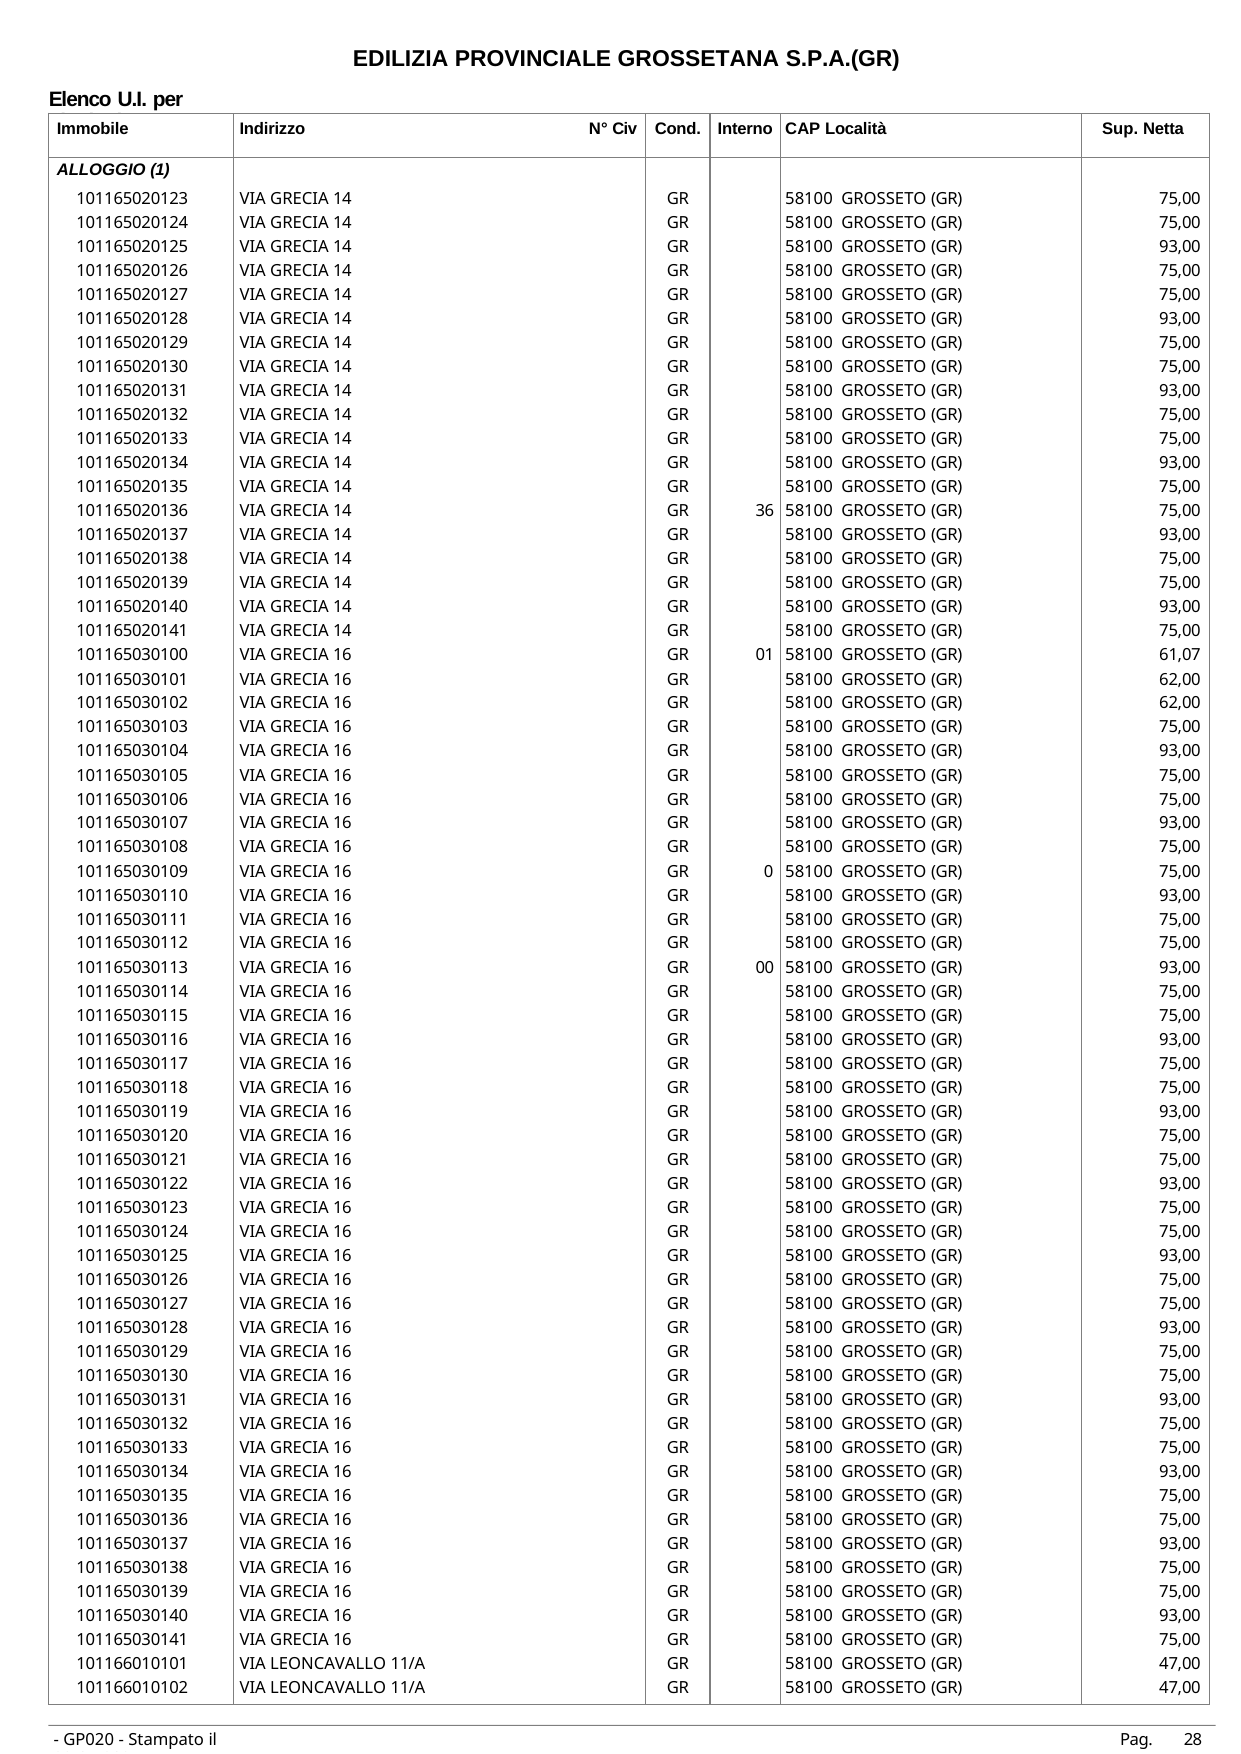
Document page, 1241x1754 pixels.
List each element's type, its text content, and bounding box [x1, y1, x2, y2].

table_cell [711, 714, 780, 738]
table_cell 62,00 [1082, 666, 1209, 690]
table_cell VIA GRECIA 16 [234, 1627, 645, 1651]
table_cell VIA GRECIA 16 [234, 1218, 645, 1242]
table_cell 101165020126 [49, 258, 233, 282]
table_cell [711, 234, 780, 258]
table_cell VIA GRECIA 16 [234, 978, 645, 1002]
table_cell 101165020137 [49, 522, 233, 546]
table_cell [711, 450, 780, 474]
table_cell 101165020133 [49, 426, 233, 450]
table_cell [711, 666, 780, 690]
table_cell 58100 GROSSETO (GR) [781, 1050, 1081, 1074]
table_cell VIA GRECIA 16 [234, 1194, 645, 1218]
table_cell VIA GRECIA 14 [234, 210, 645, 234]
table_cell 75,00 [1082, 354, 1209, 378]
table_cell 101165030110 [49, 882, 233, 906]
table_cell 101165020128 [49, 306, 233, 330]
table_cell [646, 158, 709, 184]
table_cell 58100 GROSSETO (GR) [781, 306, 1081, 330]
table_cell 58100 GROSSETO (GR) [781, 1651, 1081, 1674]
table_cell 58100 GROSSETO (GR) [781, 906, 1081, 930]
table_cell 58100 GROSSETO (GR) [781, 1266, 1081, 1290]
table_cell [711, 258, 780, 282]
table_cell 101165020140 [49, 594, 233, 618]
table_cell VIA GRECIA 16 [234, 1435, 645, 1458]
table_cell 58100 GROSSETO (GR) [781, 1122, 1081, 1146]
table_cell 101165030104 [49, 738, 233, 762]
table_cell VIA GRECIA 16 [234, 1266, 645, 1290]
table_cell [711, 1651, 780, 1674]
table_cell 93,00 [1082, 1098, 1209, 1122]
table_cell VIA GRECIA 14 [234, 450, 645, 474]
table_cell [711, 546, 780, 570]
table_cell 101166010102 [49, 1675, 233, 1704]
table_cell VIA GRECIA 14 [234, 378, 645, 402]
table_cell 75,00 [1082, 930, 1209, 954]
table_cell VIA GRECIA 16 [234, 1483, 645, 1506]
table_cell 58100 GROSSETO (GR) [781, 258, 1081, 282]
table_cell 101165030136 [49, 1506, 233, 1531]
table_cell 93,00 [1082, 234, 1209, 258]
table_cell 75,00 [1082, 402, 1209, 426]
table_cell 58100 GROSSETO (GR) [781, 954, 1081, 978]
table_cell VIA GRECIA 16 [234, 1603, 645, 1627]
table_cell 101165030141 [49, 1627, 233, 1651]
table_cell VIA GRECIA 16 [234, 642, 645, 666]
table_cell 58100 GROSSETO (GR) [781, 1170, 1081, 1194]
table_cell 93,00 [1082, 1603, 1209, 1627]
table_cell GR [646, 546, 709, 570]
table_cell 75,00 [1082, 1627, 1209, 1651]
table_cell 93,00 [1082, 882, 1209, 906]
table_cell [711, 1555, 780, 1578]
table_cell [711, 810, 780, 834]
table_cell 58100 GROSSETO (GR) [781, 378, 1081, 402]
table_cell GR [646, 1651, 709, 1674]
table_header Immobile [49, 114, 233, 157]
table_cell 75,00 [1082, 906, 1209, 930]
table_cell 101165030131 [49, 1386, 233, 1410]
table_cell [711, 1483, 780, 1506]
table_cell 101165020130 [49, 354, 233, 378]
table_cell [711, 1194, 780, 1218]
table_cell 101165030105 [49, 762, 233, 786]
table_cell [711, 402, 780, 426]
table_cell [711, 1579, 780, 1602]
table_cell 101165030119 [49, 1098, 233, 1122]
table_cell [711, 978, 780, 1002]
table_cell VIA GRECIA 14 [234, 330, 645, 354]
table_cell 58100 GROSSETO (GR) [781, 1483, 1081, 1506]
table_cell [711, 1675, 780, 1704]
table_cell 93,00 [1082, 1314, 1209, 1338]
table_cell VIA GRECIA 16 [234, 786, 645, 810]
table_cell 93,00 [1082, 378, 1209, 402]
table_cell VIA GRECIA 16 [234, 1098, 645, 1122]
table_cell GR [646, 1531, 709, 1554]
table_cell 101165030139 [49, 1579, 233, 1602]
table_cell 75,00 [1082, 1218, 1209, 1242]
table_cell VIA GRECIA 14 [234, 618, 645, 642]
table_cell GR [646, 906, 709, 930]
table_cell GR [646, 1266, 709, 1290]
table_cell [711, 184, 780, 210]
table_cell [711, 522, 780, 546]
table_cell VIA GRECIA 16 [234, 1314, 645, 1338]
table_cell 75,00 [1082, 1290, 1209, 1314]
table_cell 75,00 [1082, 258, 1209, 282]
table_cell 75,00 [1082, 330, 1209, 354]
table_cell GR [646, 426, 709, 450]
table_cell 58100 GROSSETO (GR) [781, 522, 1081, 546]
table_cell GR [646, 1050, 709, 1074]
table_cell 62,00 [1082, 690, 1209, 714]
table_cell GR [646, 1290, 709, 1314]
table_cell VIA GRECIA 16 [234, 690, 645, 714]
table_cell GR [646, 474, 709, 498]
table_cell GR [646, 618, 709, 642]
table_cell VIA GRECIA 14 [234, 474, 645, 498]
table_cell [711, 570, 780, 594]
table_cell 58100 GROSSETO (GR) [781, 1002, 1081, 1026]
table_cell 101166010101 [49, 1651, 233, 1674]
table_cell VIA GRECIA 14 [234, 184, 645, 210]
table_cell VIA GRECIA 16 [234, 1290, 645, 1314]
table_cell 58100 GROSSETO (GR) [781, 1363, 1081, 1386]
table_cell GR [646, 810, 709, 834]
table_cell [711, 618, 780, 642]
table_cell 58100 GROSSETO (GR) [781, 690, 1081, 714]
table_cell [711, 426, 780, 450]
table_cell 58100 GROSSETO (GR) [781, 426, 1081, 450]
table_header Sup. Netta [1082, 114, 1209, 157]
table_cell 75,00 [1082, 786, 1209, 810]
table_cell [711, 1170, 780, 1194]
table_cell GR [646, 1026, 709, 1050]
table_cell [711, 1531, 780, 1554]
table_cell 93,00 [1082, 810, 1209, 834]
table_cell 101165020139 [49, 570, 233, 594]
table_cell 75,00 [1082, 210, 1209, 234]
table_cell VIA GRECIA 16 [234, 1363, 645, 1386]
table_cell [711, 1603, 780, 1627]
table_cell 75,00 [1082, 1339, 1209, 1362]
table_cell VIA GRECIA 14 [234, 546, 645, 570]
table_cell VIA GRECIA 16 [234, 1122, 645, 1146]
table_cell GR [646, 234, 709, 258]
table_cell [781, 158, 1081, 184]
table_cell ALLOGGIO (1) [49, 158, 233, 184]
table_cell 58100 GROSSETO (GR) [781, 1410, 1081, 1434]
table_cell 75,00 [1082, 714, 1209, 738]
table_cell [711, 594, 780, 618]
table_cell 101165030138 [49, 1555, 233, 1578]
table_cell 93,00 [1082, 1386, 1209, 1410]
table_cell 58100 GROSSETO (GR) [781, 330, 1081, 354]
table_cell GR [646, 1002, 709, 1026]
table_cell 101165030101 [49, 666, 233, 690]
table_cell GR [646, 1122, 709, 1146]
table_cell 101165020135 [49, 474, 233, 498]
table_cell VIA GRECIA 16 [234, 666, 645, 690]
table_cell 58100 GROSSETO (GR) [781, 1675, 1081, 1704]
table_cell 101165020132 [49, 402, 233, 426]
table_cell 101165030111 [49, 906, 233, 930]
table_cell 75,00 [1082, 1483, 1209, 1506]
table_cell 93,00 [1082, 1243, 1209, 1266]
table_cell 58100 GROSSETO (GR) [781, 1314, 1081, 1338]
table_cell GR [646, 1506, 709, 1531]
table_cell [711, 1410, 780, 1434]
table_cell VIA GRECIA 14 [234, 594, 645, 618]
table_cell 58100 GROSSETO (GR) [781, 1074, 1081, 1098]
table_cell 58100 GROSSETO (GR) [781, 1531, 1081, 1554]
table_cell VIA GRECIA 14 [234, 426, 645, 450]
table_cell 47,00 [1082, 1675, 1209, 1704]
table_cell [711, 1363, 780, 1386]
table_cell [711, 210, 780, 234]
table_cell 101165030108 [49, 834, 233, 858]
table_cell 93,00 [1082, 1459, 1209, 1482]
table_cell [711, 306, 780, 330]
table_cell GR [646, 1555, 709, 1578]
table_cell 93,00 [1082, 1170, 1209, 1194]
table_cell [711, 738, 780, 762]
table_cell GR [646, 1410, 709, 1434]
table_cell 75,00 [1082, 1074, 1209, 1098]
table_cell VIA GRECIA 16 [234, 762, 645, 786]
table_cell [711, 690, 780, 714]
table_cell 58100 GROSSETO (GR) [781, 1579, 1081, 1602]
table_cell GR [646, 1170, 709, 1194]
table_cell 58100 GROSSETO (GR) [781, 450, 1081, 474]
table_cell 75,00 [1082, 474, 1209, 498]
table_cell GR [646, 306, 709, 330]
table_cell [711, 834, 780, 858]
table_cell 75,00 [1082, 1002, 1209, 1026]
table_cell 58100 GROSSETO (GR) [781, 762, 1081, 786]
table_cell VIA GRECIA 16 [234, 738, 645, 762]
table_cell VIA GRECIA 14 [234, 522, 645, 546]
table_cell 101165030126 [49, 1266, 233, 1290]
table_cell GR [646, 1459, 709, 1482]
table_cell [711, 1074, 780, 1098]
table_cell VIA GRECIA 16 [234, 1555, 645, 1578]
table_cell VIA GRECIA 16 [234, 1579, 645, 1602]
table_cell [711, 1002, 780, 1026]
table_cell [711, 1386, 780, 1410]
table_cell [711, 1314, 780, 1338]
table_cell 75,00 [1082, 1122, 1209, 1146]
table_cell 75,00 [1082, 546, 1209, 570]
table_cell [711, 1146, 780, 1170]
table_cell 58100 GROSSETO (GR) [781, 1243, 1081, 1266]
table_cell 101165030120 [49, 1122, 233, 1146]
table_cell 75,00 [1082, 834, 1209, 858]
table_cell VIA GRECIA 14 [234, 282, 645, 306]
table_cell 101165030117 [49, 1050, 233, 1074]
table_cell [711, 474, 780, 498]
table_cell GR [646, 1675, 709, 1704]
table_cell 58100 GROSSETO (GR) [781, 1194, 1081, 1218]
table_cell GR [646, 184, 709, 210]
table_cell 58100 GROSSETO (GR) [781, 1386, 1081, 1410]
table_cell 75,00 [1082, 1410, 1209, 1434]
table_cell GR [646, 1146, 709, 1170]
table_cell VIA GRECIA 14 [234, 306, 645, 330]
table_cell 75,00 [1082, 426, 1209, 450]
table_cell 58100 GROSSETO (GR) [781, 1218, 1081, 1242]
table_cell GR [646, 1339, 709, 1362]
table_cell VIA GRECIA 16 [234, 882, 645, 906]
table_cell 75,00 [1082, 498, 1209, 522]
table_cell 101165030137 [49, 1531, 233, 1554]
table_cell 93,00 [1082, 1531, 1209, 1554]
table_cell 101165020127 [49, 282, 233, 306]
table_cell VIA GRECIA 16 [234, 858, 645, 882]
table_cell 101165030113 [49, 954, 233, 978]
table_cell 58100 GROSSETO (GR) [781, 858, 1081, 882]
table_cell 58100 GROSSETO (GR) [781, 738, 1081, 762]
table_cell [711, 1050, 780, 1074]
table_cell VIA GRECIA 16 [234, 1410, 645, 1434]
table_cell 58100 GROSSETO (GR) [781, 498, 1081, 522]
table_cell VIA GRECIA 14 [234, 258, 645, 282]
table_cell VIA GRECIA 14 [234, 570, 645, 594]
table_cell 58100 GROSSETO (GR) [781, 1435, 1081, 1458]
table_cell 101165020125 [49, 234, 233, 258]
table_cell GR [646, 1579, 709, 1602]
table_header Cond. [646, 114, 709, 157]
table_cell [711, 1435, 780, 1458]
table_cell 101165020123 [49, 184, 233, 210]
table_cell 75,00 [1082, 762, 1209, 786]
table_cell 58100 GROSSETO (GR) [781, 570, 1081, 594]
table_cell [711, 786, 780, 810]
table_cell 101165030121 [49, 1146, 233, 1170]
table_cell 58100 GROSSETO (GR) [781, 642, 1081, 666]
table_cell 101165020131 [49, 378, 233, 402]
table_cell [711, 1627, 780, 1651]
table_cell 58100 GROSSETO (GR) [781, 184, 1081, 210]
table_cell 101165030103 [49, 714, 233, 738]
table_cell VIA GRECIA 16 [234, 1074, 645, 1098]
table_cell 101165020136 [49, 498, 233, 522]
table_cell 75,00 [1082, 1579, 1209, 1602]
table_header Interno [711, 114, 780, 157]
table_cell 75,00 [1082, 184, 1209, 210]
table_cell GR [646, 402, 709, 426]
table_cell 58100 GROSSETO (GR) [781, 786, 1081, 810]
table_cell 75,00 [1082, 1363, 1209, 1386]
table_cell VIA GRECIA 16 [234, 810, 645, 834]
table_cell GR [646, 738, 709, 762]
table_cell 101165030123 [49, 1194, 233, 1218]
table_cell 58100 GROSSETO (GR) [781, 474, 1081, 498]
table_cell 58100 GROSSETO (GR) [781, 1459, 1081, 1482]
table_cell GR [646, 594, 709, 618]
table_cell GR [646, 1314, 709, 1338]
table_cell 101165030109 [49, 858, 233, 882]
table_cell 101165030106 [49, 786, 233, 810]
table_cell 58100 GROSSETO (GR) [781, 714, 1081, 738]
table_cell GR [646, 954, 709, 978]
table_cell 58100 GROSSETO (GR) [781, 594, 1081, 618]
table_cell 101165030127 [49, 1290, 233, 1314]
table_cell VIA GRECIA 16 [234, 906, 645, 930]
table_cell [711, 354, 780, 378]
table_cell 75,00 [1082, 1146, 1209, 1170]
table_cell VIA GRECIA 16 [234, 1506, 645, 1531]
table_cell GR [646, 1098, 709, 1122]
table_cell 101165030112 [49, 930, 233, 954]
table_cell 101165030133 [49, 1435, 233, 1458]
table_cell 101165030115 [49, 1002, 233, 1026]
table_cell 61,07 [1082, 642, 1209, 666]
table_cell 58100 GROSSETO (GR) [781, 1098, 1081, 1122]
table_cell GR [646, 354, 709, 378]
table_cell 58100 GROSSETO (GR) [781, 1026, 1081, 1050]
table_cell VIA GRECIA 16 [234, 1170, 645, 1194]
table_cell 58100 GROSSETO (GR) [781, 978, 1081, 1002]
table_cell 58100 GROSSETO (GR) [781, 1555, 1081, 1578]
table_cell GR [646, 450, 709, 474]
table_cell GR [646, 690, 709, 714]
table_cell 01 [711, 642, 780, 666]
table_cell 00 [711, 954, 780, 978]
table_cell [711, 158, 780, 184]
table_cell 36 [711, 498, 780, 522]
table_cell 58100 GROSSETO (GR) [781, 234, 1081, 258]
table_cell VIA GRECIA 14 [234, 402, 645, 426]
table_cell GR [646, 666, 709, 690]
table_cell VIA LEONCAVALLO 11/A [234, 1675, 645, 1704]
table_cell VIA GRECIA 16 [234, 834, 645, 858]
table_cell 58100 GROSSETO (GR) [781, 666, 1081, 690]
table_cell [711, 1339, 780, 1362]
table_cell GR [646, 378, 709, 402]
table_header CAP Località [781, 114, 1081, 157]
table_cell VIA GRECIA 16 [234, 1243, 645, 1266]
table_cell [711, 282, 780, 306]
table_cell GR [646, 1627, 709, 1651]
table_cell 75,00 [1082, 978, 1209, 1002]
table_cell 101165030130 [49, 1363, 233, 1386]
table_cell VIA GRECIA 16 [234, 1002, 645, 1026]
table_cell 75,00 [1082, 1194, 1209, 1218]
table_cell [711, 330, 780, 354]
table_cell 93,00 [1082, 594, 1209, 618]
table_cell 75,00 [1082, 570, 1209, 594]
table_cell 101165020134 [49, 450, 233, 474]
table_cell 58100 GROSSETO (GR) [781, 402, 1081, 426]
table_cell 101165030118 [49, 1074, 233, 1098]
table_cell [711, 1218, 780, 1242]
table_cell 93,00 [1082, 954, 1209, 978]
table_cell 101165030135 [49, 1483, 233, 1506]
table_cell GR [646, 714, 709, 738]
table_cell [711, 762, 780, 786]
table_cell [711, 1506, 780, 1531]
table_cell 0 [711, 858, 780, 882]
table_cell 101165030125 [49, 1243, 233, 1266]
table_cell VIA GRECIA 16 [234, 930, 645, 954]
table_cell 101165030114 [49, 978, 233, 1002]
table_cell GR [646, 282, 709, 306]
table_cell VIA GRECIA 14 [234, 234, 645, 258]
table_cell GR [646, 930, 709, 954]
table_cell VIA GRECIA 16 [234, 1050, 645, 1074]
table_cell 93,00 [1082, 450, 1209, 474]
table_cell [711, 1026, 780, 1050]
table_cell 58100 GROSSETO (GR) [781, 354, 1081, 378]
table_cell 75,00 [1082, 1555, 1209, 1578]
table_cell 75,00 [1082, 282, 1209, 306]
table_cell 101165030132 [49, 1410, 233, 1434]
table_cell VIA GRECIA 16 [234, 1531, 645, 1554]
table_cell VIA GRECIA 16 [234, 954, 645, 978]
table_cell VIA LEONCAVALLO 11/A [234, 1651, 645, 1674]
table_cell GR [646, 1603, 709, 1627]
table_cell 58100 GROSSETO (GR) [781, 810, 1081, 834]
table_cell 75,00 [1082, 1266, 1209, 1290]
table_cell [711, 906, 780, 930]
table_cell VIA GRECIA 14 [234, 498, 645, 522]
table_cell GR [646, 882, 709, 906]
table_cell GR [646, 1074, 709, 1098]
table_cell GR [646, 498, 709, 522]
table_cell GR [646, 978, 709, 1002]
table_cell 58100 GROSSETO (GR) [781, 930, 1081, 954]
table_cell VIA GRECIA 16 [234, 1339, 645, 1362]
table_cell VIA GRECIA 16 [234, 1146, 645, 1170]
table_cell [711, 1098, 780, 1122]
table_cell GR [646, 1194, 709, 1218]
table_cell GR [646, 1243, 709, 1266]
table_cell [1082, 158, 1209, 184]
table_cell 93,00 [1082, 1026, 1209, 1050]
table_cell 101165030102 [49, 690, 233, 714]
table_cell 58100 GROSSETO (GR) [781, 882, 1081, 906]
table_cell 101165030122 [49, 1170, 233, 1194]
table_cell 75,00 [1082, 1506, 1209, 1531]
table_cell 93,00 [1082, 738, 1209, 762]
table_cell GR [646, 1386, 709, 1410]
table_cell [711, 378, 780, 402]
table_cell [711, 1122, 780, 1146]
table_cell VIA GRECIA 14 [234, 354, 645, 378]
table_cell 101165030129 [49, 1339, 233, 1362]
table_cell 75,00 [1082, 1435, 1209, 1458]
table_cell [711, 930, 780, 954]
table_cell [234, 158, 645, 184]
table_cell 101165020138 [49, 546, 233, 570]
table_cell 58100 GROSSETO (GR) [781, 1146, 1081, 1170]
table_cell GR [646, 786, 709, 810]
table_cell [711, 1266, 780, 1290]
table_cell 101165030107 [49, 810, 233, 834]
table_cell 58100 GROSSETO (GR) [781, 1506, 1081, 1531]
table_cell GR [646, 210, 709, 234]
table_cell 58100 GROSSETO (GR) [781, 1339, 1081, 1362]
table_cell 58100 GROSSETO (GR) [781, 210, 1081, 234]
table_cell GR [646, 522, 709, 546]
table_cell 101165030140 [49, 1603, 233, 1627]
table_cell 58100 GROSSETO (GR) [781, 282, 1081, 306]
table_cell 93,00 [1082, 306, 1209, 330]
table_cell GR [646, 858, 709, 882]
table_cell 101165020141 [49, 618, 233, 642]
table_cell GR [646, 1363, 709, 1386]
table_cell 58100 GROSSETO (GR) [781, 546, 1081, 570]
table_cell [711, 1459, 780, 1482]
table_cell VIA GRECIA 16 [234, 1026, 645, 1050]
table_cell GR [646, 330, 709, 354]
table_header Indirizzo N° Civ [234, 114, 645, 157]
table_cell 93,00 [1082, 522, 1209, 546]
table_cell GR [646, 834, 709, 858]
table_cell 101165030124 [49, 1218, 233, 1242]
table_cell GR [646, 258, 709, 282]
table_cell [711, 1243, 780, 1266]
table_cell 58100 GROSSETO (GR) [781, 1603, 1081, 1627]
table_cell GR [646, 1483, 709, 1506]
table_cell GR [646, 570, 709, 594]
table_cell 58100 GROSSETO (GR) [781, 618, 1081, 642]
table_cell 75,00 [1082, 1050, 1209, 1074]
table_cell 58100 GROSSETO (GR) [781, 1290, 1081, 1314]
table_cell 58100 GROSSETO (GR) [781, 1627, 1081, 1651]
table_cell 101165030128 [49, 1314, 233, 1338]
table_cell VIA GRECIA 16 [234, 1386, 645, 1410]
table_cell 101165030134 [49, 1459, 233, 1482]
table_cell VIA GRECIA 16 [234, 714, 645, 738]
table_cell 47,00 [1082, 1651, 1209, 1674]
table_cell 101165020124 [49, 210, 233, 234]
table_cell 75,00 [1082, 858, 1209, 882]
table_cell [711, 1290, 780, 1314]
table_cell 101165030116 [49, 1026, 233, 1050]
table_cell 101165030100 [49, 642, 233, 666]
table_cell 58100 GROSSETO (GR) [781, 834, 1081, 858]
table_cell GR [646, 1218, 709, 1242]
table_cell GR [646, 762, 709, 786]
table_cell [711, 882, 780, 906]
table_cell VIA GRECIA 16 [234, 1459, 645, 1482]
table_cell 101165020129 [49, 330, 233, 354]
table_cell 75,00 [1082, 618, 1209, 642]
table_cell GR [646, 1435, 709, 1458]
table_cell GR [646, 642, 709, 666]
